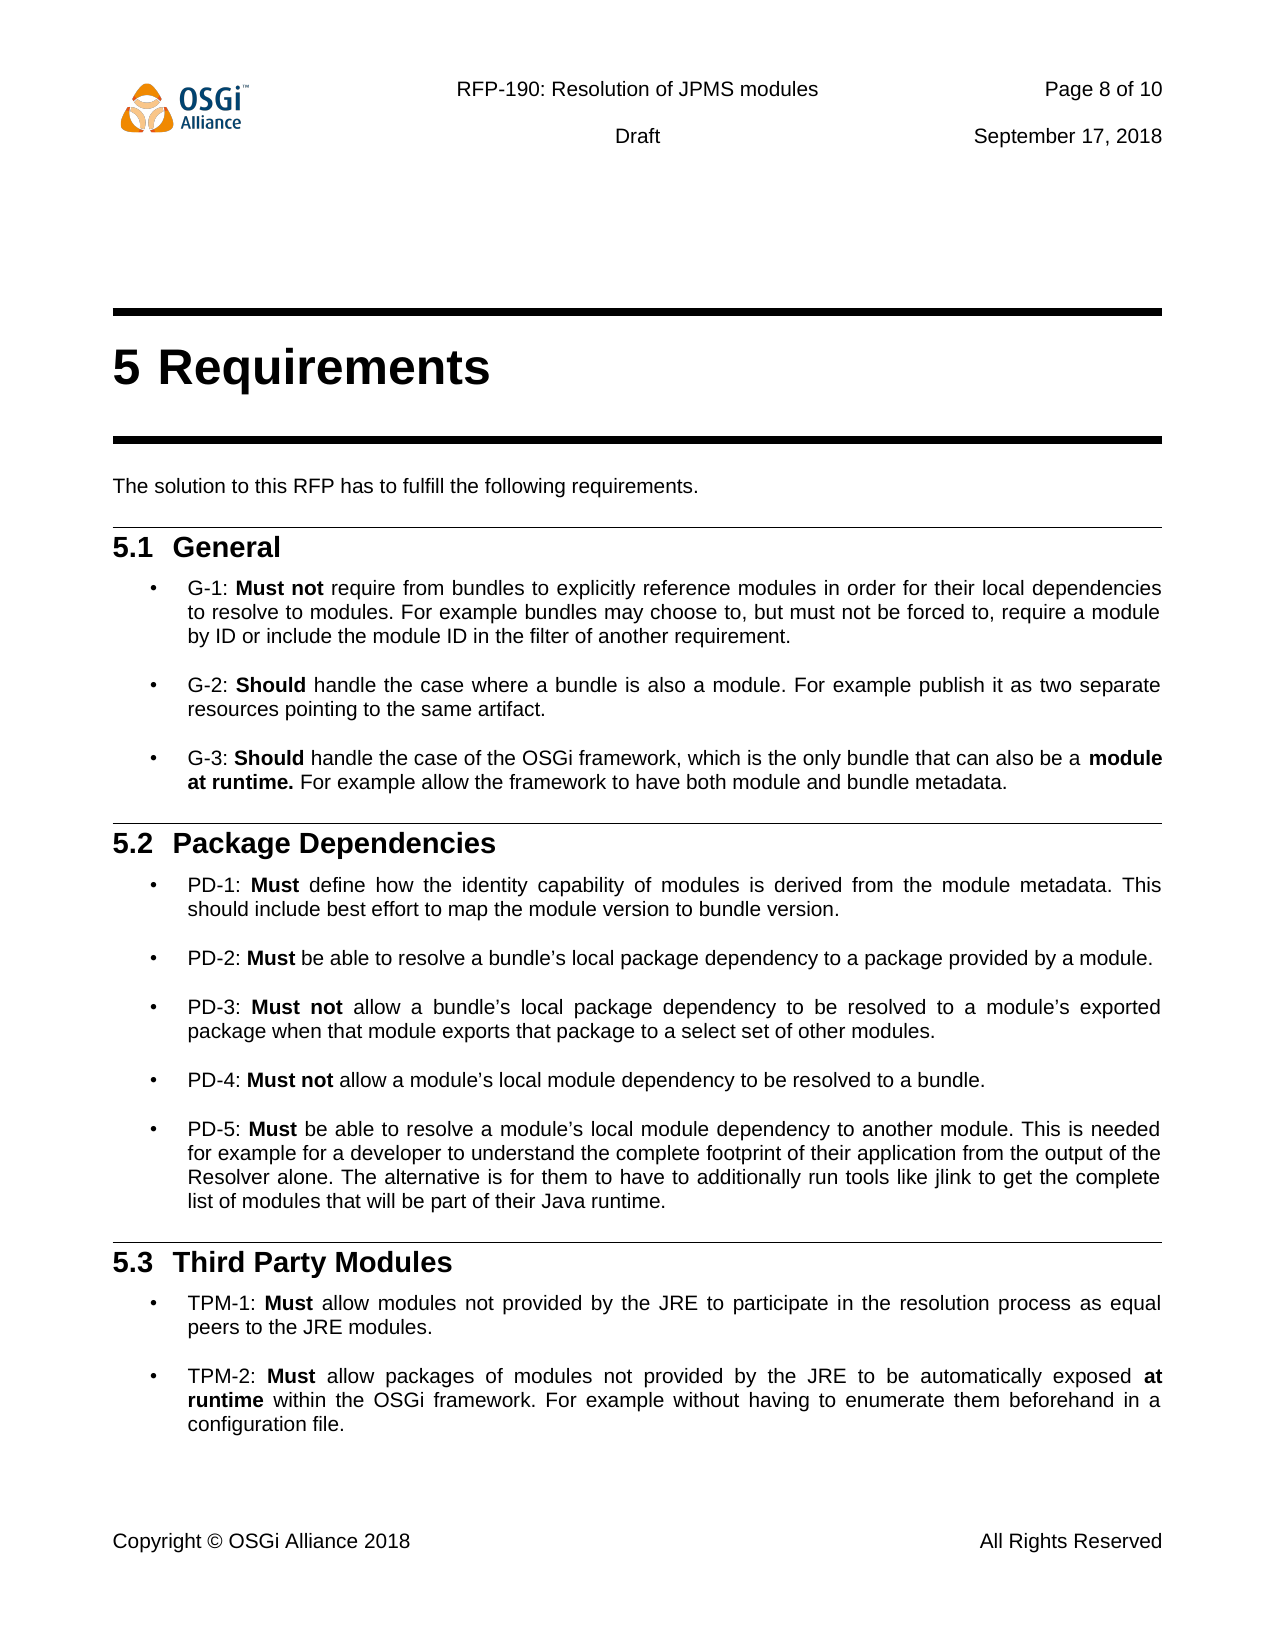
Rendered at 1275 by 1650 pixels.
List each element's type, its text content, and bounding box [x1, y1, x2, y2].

text The solution to this RFP has to fulfill the following requirements. [112, 474, 1162, 498]
subtitle Package Dependencies [112, 824, 1162, 860]
list PD-5: Must be able to resolve a module’s local module dependency to another module. This is needed for example for a developer to understand the complete footprint of their application from the output of the Resolver alone. The alternative is for them to have to additionally run tools like jlink to get the complete list of modules that will be part of their Java runtime. [150, 1117, 1162, 1212]
list PD-1: Must define how the identity capability of modules is derived from the module metadata. This should include best effort to map the module version to bundle version. [150, 872, 1162, 920]
subtitle Third Party Modules [112, 1243, 1162, 1278]
list TPM-1: Must allow modules not provided by the JRE to participate in the resolution process as equal peers to the JRE modules. [150, 1291, 1162, 1339]
list G-1: Must not require from bundles to explicitly reference modules in order for their local dependencies to resolve to modules. For example bundles may choose to, but must not be forced to, require a module by ID or include the module ID in the filter of another requirement. [150, 576, 1162, 648]
list PD-2: Must be able to resolve a bundle’s local package dependency to a package provided by a module. [150, 945, 1162, 969]
list G-3: Should handle the case of the OSGi framework, which is the only bundle that can also be a module at runtime. For example allow the framework to have both module and bundle metadata. [150, 746, 1162, 794]
subtitle General [112, 528, 1162, 563]
subtitle Requirements [112, 309, 1162, 444]
list G-2: Should handle the case where a bundle is also a module. For example publish it as two separate resources pointing to the same artifact. [150, 673, 1162, 721]
picture [113, 76, 257, 140]
list TPM-2: Must allow packages of modules not provided by the JRE to be automatically exposed at runtime within the OSGi framework. For example without having to enumerate them beforehand in a configuration file. [150, 1364, 1162, 1436]
list PD-3: Must not allow a bundle’s local package dependency to be resolved to a module’s exported package when that module exports that package to a select set of other modules. [150, 994, 1162, 1042]
list PD-4: Must not allow a module’s local module dependency to be resolved to a bundle. [150, 1067, 1162, 1092]
